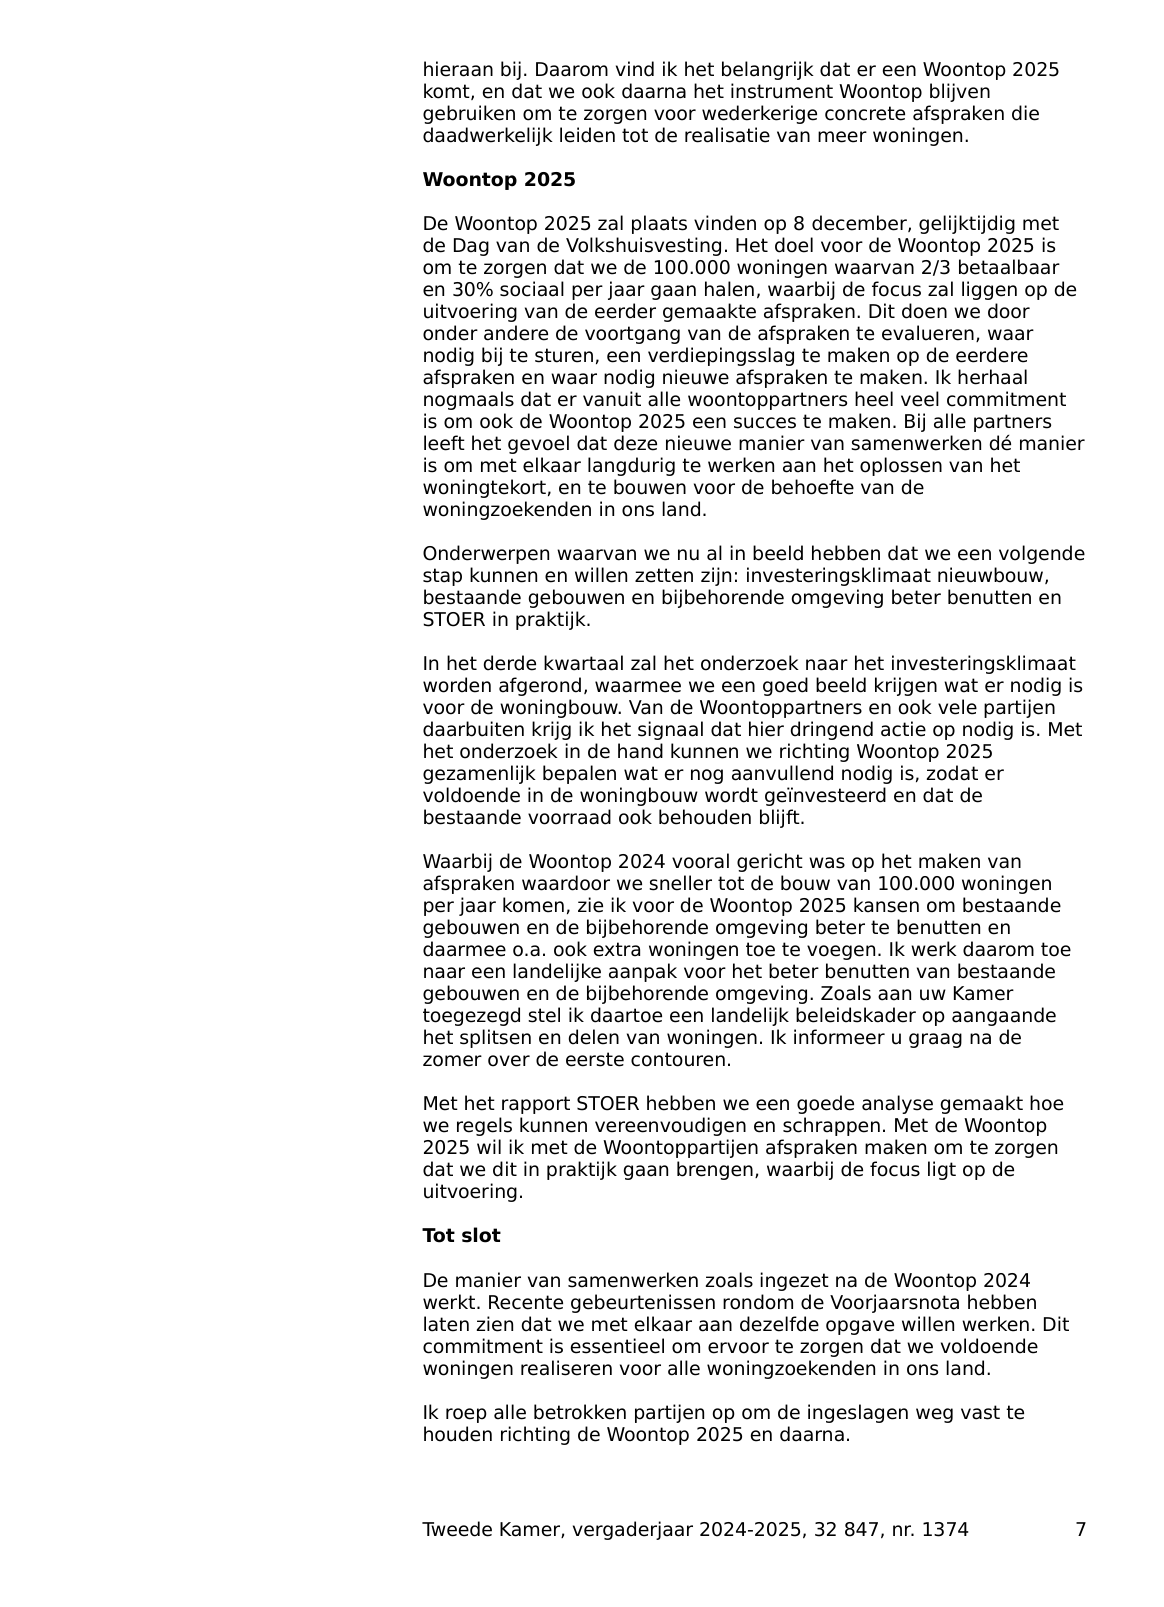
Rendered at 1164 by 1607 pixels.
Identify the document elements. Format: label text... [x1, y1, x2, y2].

text De manier van samenwerken zoals ingezet na de Woontop 2024 werkt. Recente gebeurtenissen rondom de Voorjaarsnota hebben laten zien dat we met elkaar aan dezelfde opgave willen werken. Dit commitment is essentieel om ervoor te zorgen dat we voldoende woningen realiseren voor alle woningzoekenden in ons land. [422, 1269, 1087, 1379]
text hieraan bij. Daarom vind ik het belangrijk dat er een Woontop 2025 komt, en dat we ook daarna het instrument Woontop blijven gebruiken om te zorgen voor wederkerige concrete afspraken die daadwerkelijk leiden tot de realisatie van meer woningen. [422, 59, 1087, 147]
text Ik roep alle betrokken partijen op om de ingeslagen weg vast te houden richting de Woontop 2025 en daarna. [422, 1402, 1087, 1446]
subtitle Woontop 2025 [422, 169, 1087, 191]
text Onderwerpen waarvan we nu al in beeld hebben dat we een volgende stap kunnen en willen zetten zijn: investeringsklimaat nieuwbouw, bestaande gebouwen en bijbehorende omgeving beter benutten en STOER in praktijk. [422, 543, 1087, 631]
subtitle Tot slot [422, 1225, 1087, 1247]
text Waarbij de Woontop 2024 vooral gericht was op het maken van afspraken waardoor we sneller tot de bouw van 100.000 woningen per jaar komen, zie ik voor de Woontop 2025 kansen om bestaande gebouwen en de bijbehorende omgeving beter te benutten en daarmee o.a. ook extra woningen toe te voegen. Ik werk daarom toe naar een landelijke aanpak voor het beter benutten van bestaande gebouwen en de bijbehorende omgeving. Zoals aan uw Kamer toegezegd stel ik daartoe een landelijk beleidskader op aangaande het splitsen en delen van woningen. Ik informeer u graag na de zomer over de eerste contouren. [422, 851, 1087, 1071]
text Met het rapport STOER hebben we een goede analyse gemaakt hoe we regels kunnen vereenvoudigen en schrappen. Met de Woontop 2025 wil ik met de Woontoppartijen afspraken maken om te zorgen dat we dit in praktijk gaan brengen, waarbij de focus ligt op de uitvoering. [422, 1093, 1087, 1203]
text De Woontop 2025 zal plaats vinden op 8 december, gelijktijdig met de Dag van de Volkshuisvesting. Het doel voor de Woontop 2025 is om te zorgen dat we de 100.000 woningen waarvan 2/3 betaalbaar en 30% sociaal per jaar gaan halen, waarbij de focus zal liggen op de uitvoering van de eerder gemaakte afspraken. Dit doen we door onder andere de voortgang van de afspraken te evalueren, waar nodig bij te sturen, een verdiepingsslag te maken op de eerdere afspraken en waar nodig nieuwe afspraken te maken. Ik herhaal nogmaals dat er vanuit alle woontoppartners heel veel commitment is om ook de Woontop 2025 een succes te maken. Bij alle partners leeft het gevoel dat deze nieuwe manier van samenwerken dé manier is om met elkaar langdurig te werken aan het oplossen van het woningtekort, en te bouwen voor de behoefte van de woningzoekenden in ons land. [422, 213, 1087, 521]
text In het derde kwartaal zal het onderzoek naar het investeringsklimaat worden afgerond, waarmee we een goed beeld krijgen wat er nodig is voor de woningbouw. Van de Woontoppartners en ook vele partijen daarbuiten krijg ik het signaal dat hier dringend actie op nodig is. Met het onderzoek in de hand kunnen we richting Woontop 2025 gezamenlijk bepalen wat er nog aanvullend nodig is, zodat er voldoende in de woningbouw wordt geïnvesteerd en dat de bestaande voorraad ook behouden blijft. [422, 653, 1087, 829]
